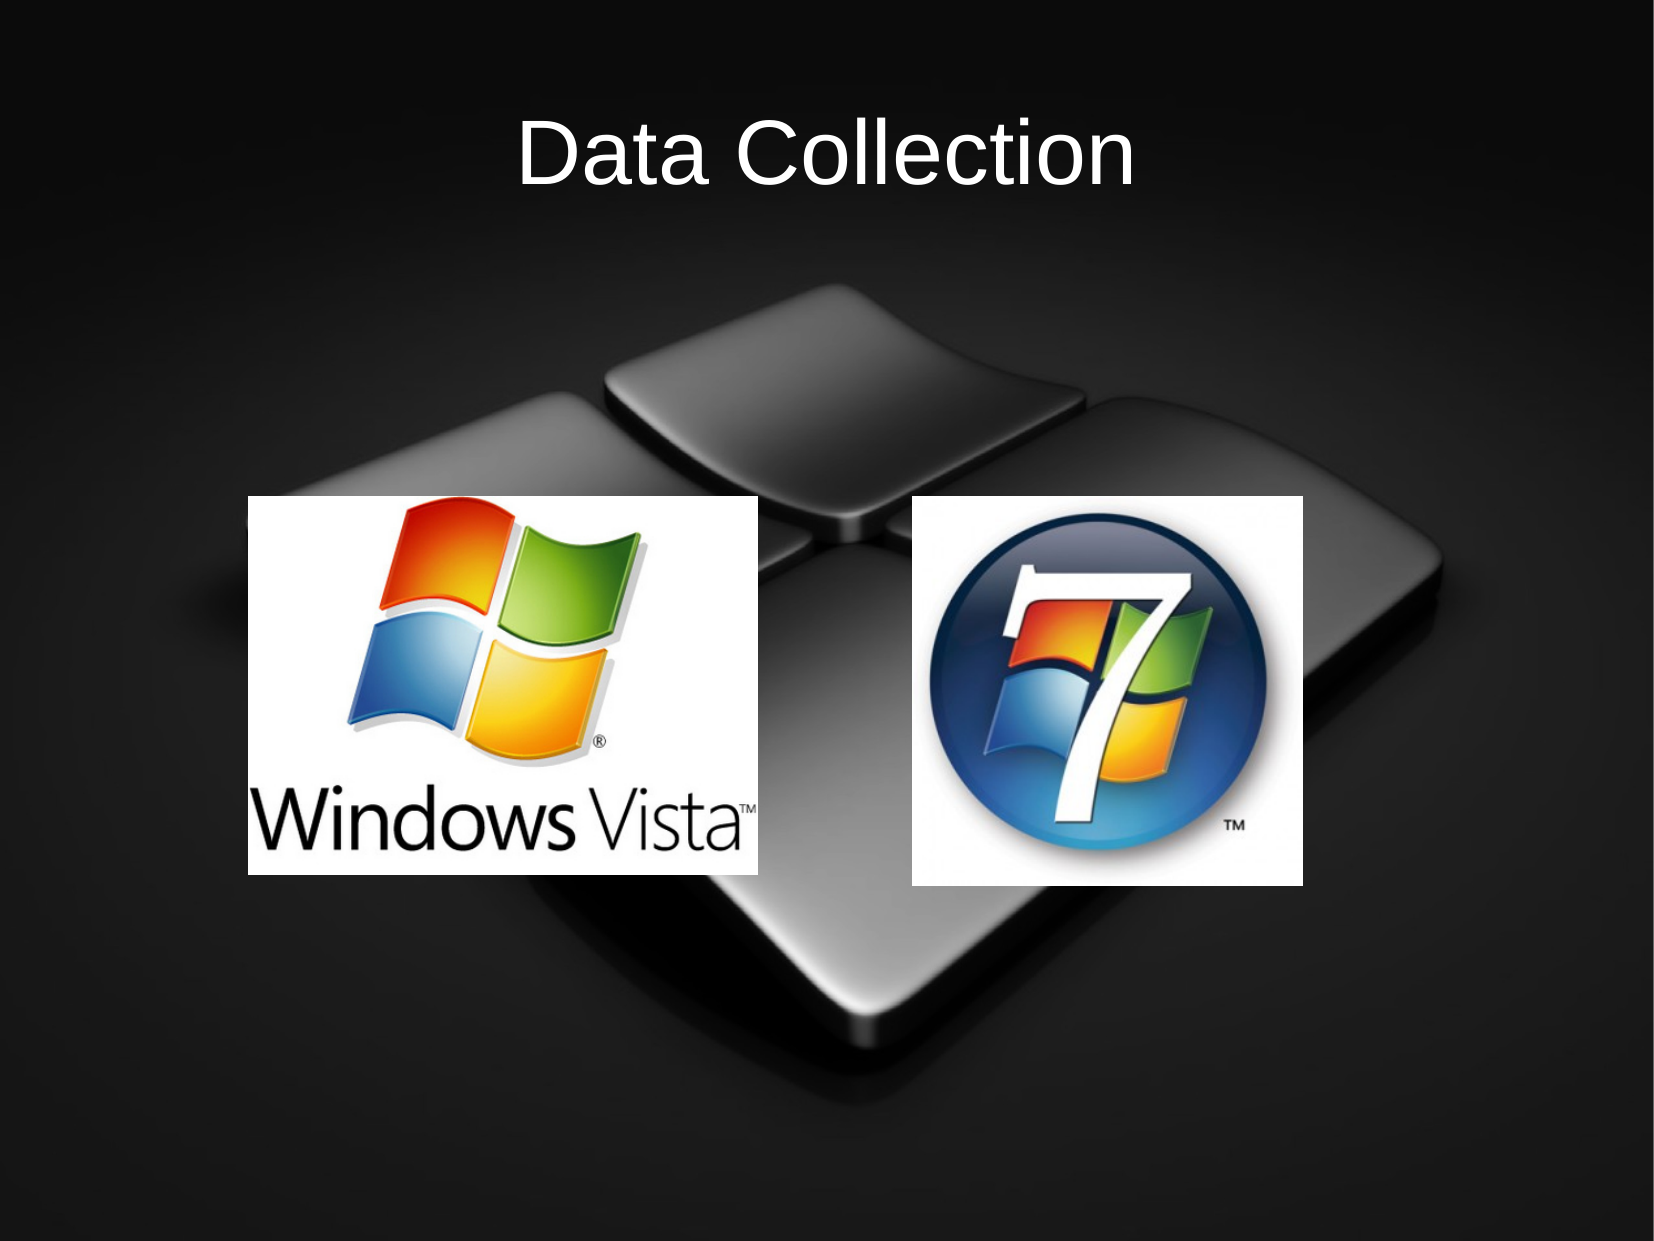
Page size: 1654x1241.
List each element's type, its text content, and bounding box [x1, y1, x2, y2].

picture [0, 0, 1654, 1241]
title Data Collection [82, 49, 1571, 257]
